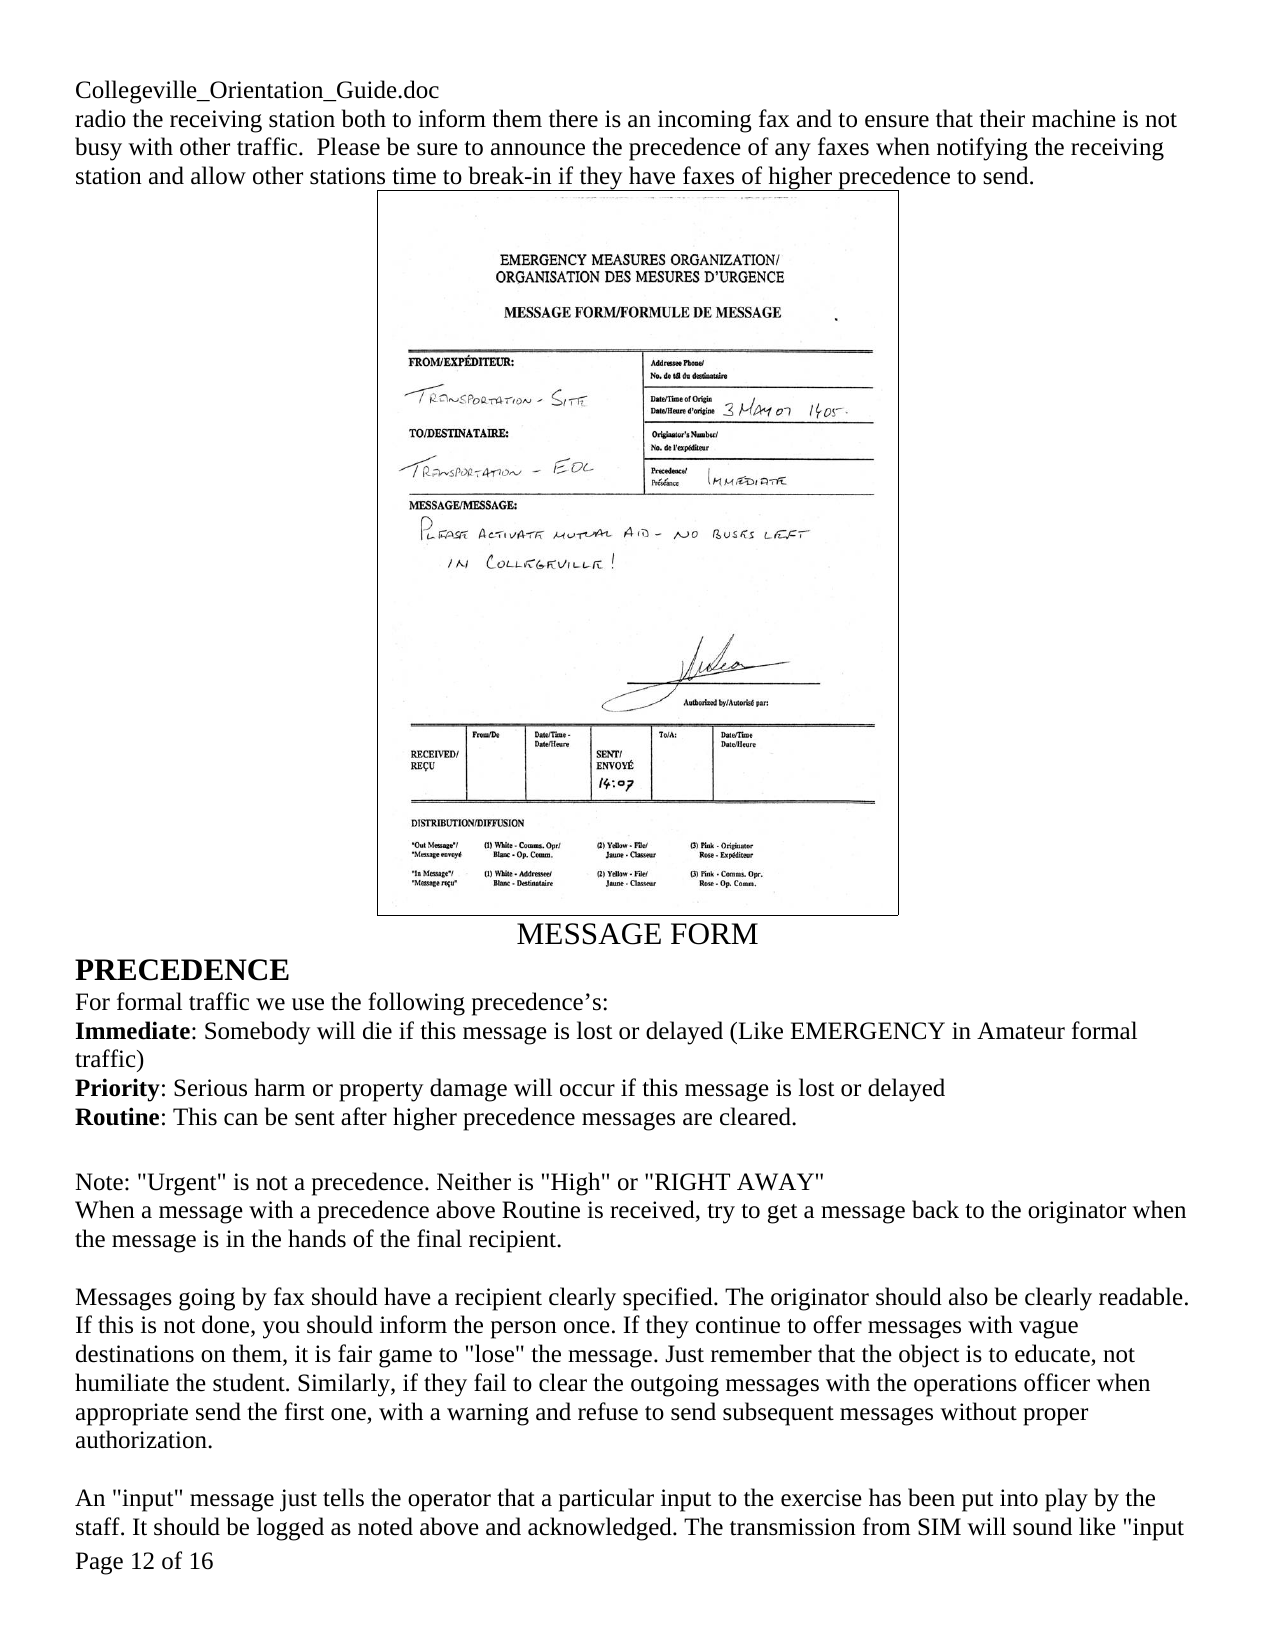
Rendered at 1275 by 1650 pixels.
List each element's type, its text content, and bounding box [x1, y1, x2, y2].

text Messages going by fax should have a recipient clearly specified. The originator should also be clearly readable. If this is not done, you should inform the person once. If they continue to offer messages with vague destinations on them, it is fair game to "lose" the message. Just remember that the object is to educate, not humiliate the student. Similarly, if they fail to clear the outgoing messages with the operations officer when appropriate send the first one, with a warning and refuse to send subsequent messages without proper authorization. [75, 1282, 1200, 1454]
text An "input" message just tells the operator that a particular input to the exercise has been put into play by the staff. It should be logged as noted above and acknowledged. The transmission from SIM will sound like "input [75, 1483, 1200, 1541]
text Priority: Serious harm or property damage will occur if this message is lost or delayed [75, 1073, 1200, 1102]
text PRECEDENCE [75, 951, 1200, 987]
text MESSAGE FORM [75, 915, 1200, 951]
text Immediate: Somebody will die if this message is lost or delayed (Like EMERGENCY in Amateur formal traffic) [75, 1016, 1200, 1073]
text Note: "Urgent" is not a precedence. Neither is "High" or "RIGHT AWAY" [75, 1167, 1200, 1196]
text For formal traffic we use the following precedence’s: [75, 987, 1200, 1016]
text radio the receiving station both to inform them there is an incoming fax and to ensure that their machine is not busy with other traffic. Please be sure to announce the precedence of any faxes when notifying the receiving station and allow other stations time to break-in if they have faxes of higher precedence to send. [75, 104, 1200, 190]
text When a message with a precedence above Routine is received, try to get a message back to the originator when the message is in the hands of the final recipient. [75, 1196, 1200, 1253]
picture [392, 197, 883, 908]
text Routine: This can be sent after higher precedence messages are cleared. [75, 1102, 1200, 1131]
